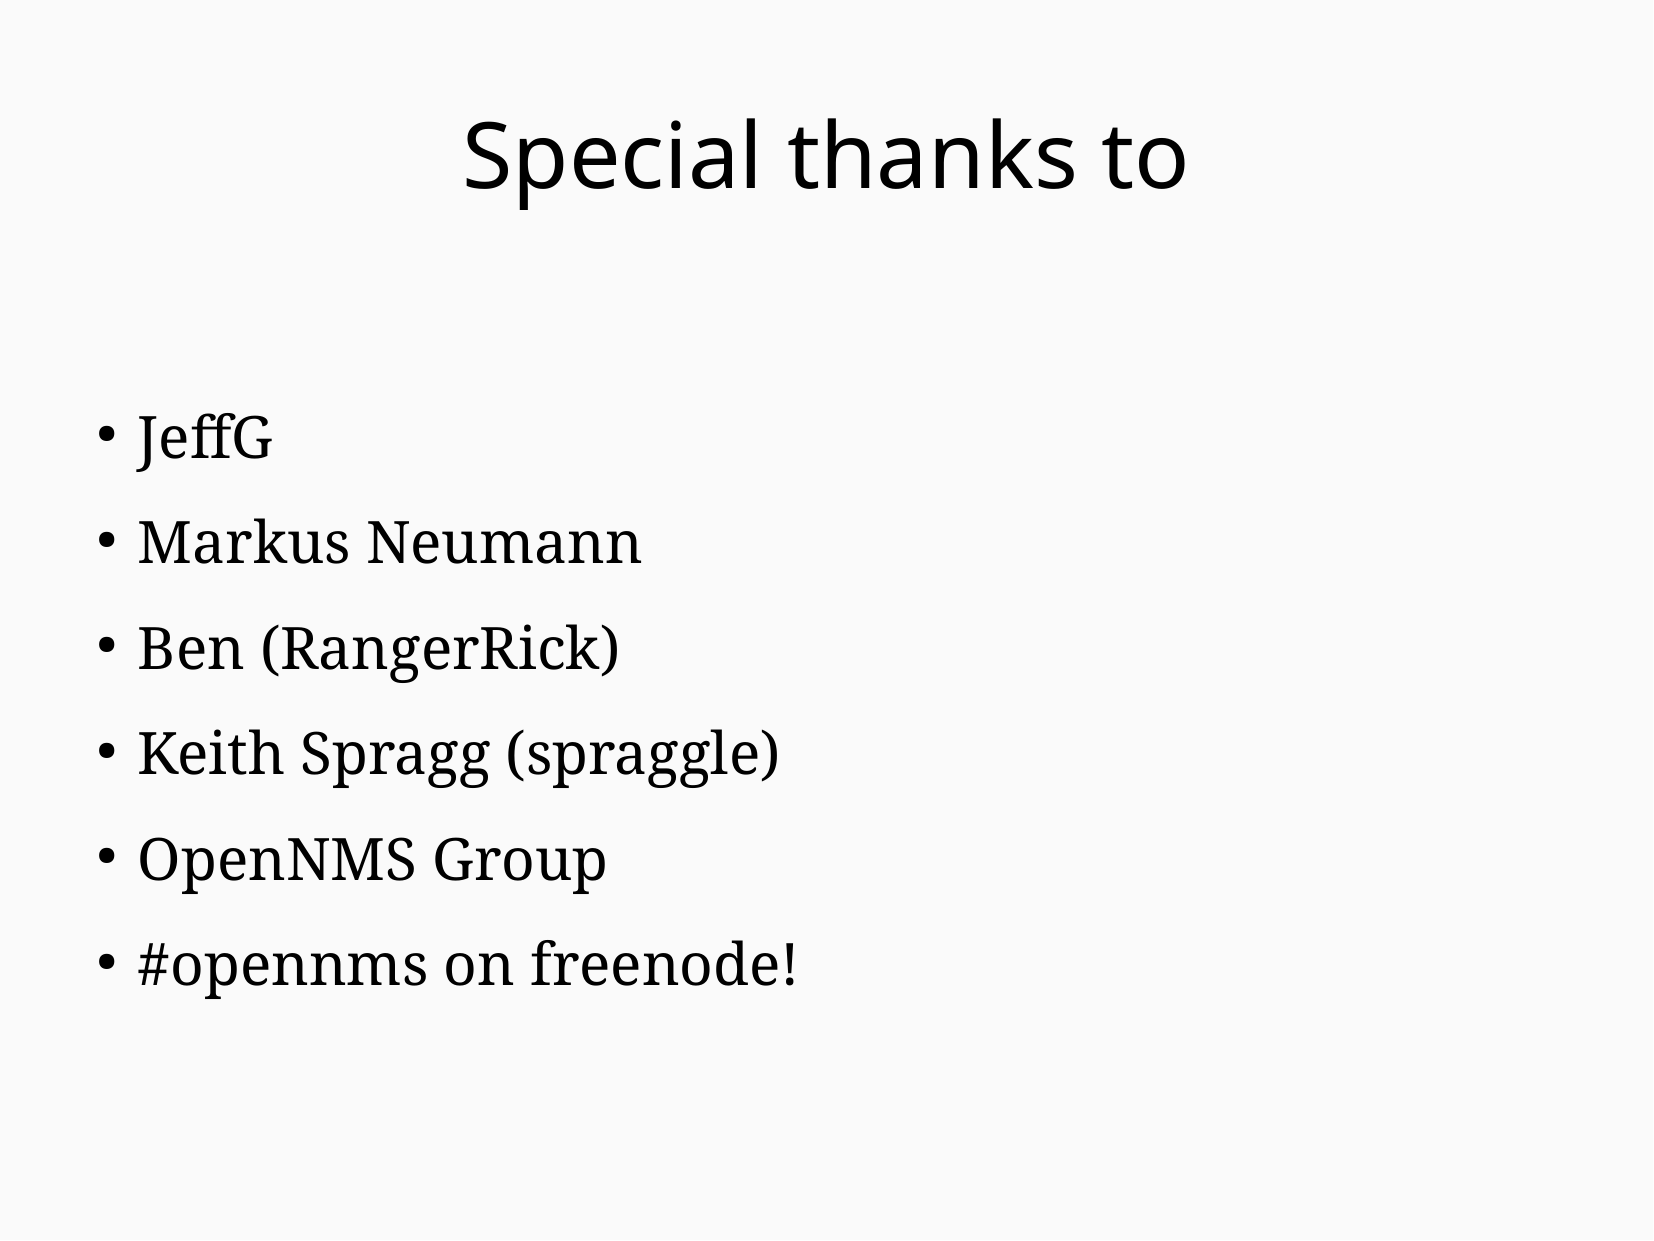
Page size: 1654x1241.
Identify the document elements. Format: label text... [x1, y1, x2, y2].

title Special thanks to [82, 49, 1571, 257]
list JeffG Markus Neumann Ben (RangerRick) Keith Spragg (spraggle) OpenNMS Group #opennms on freenode! [82, 290, 1571, 1010]
